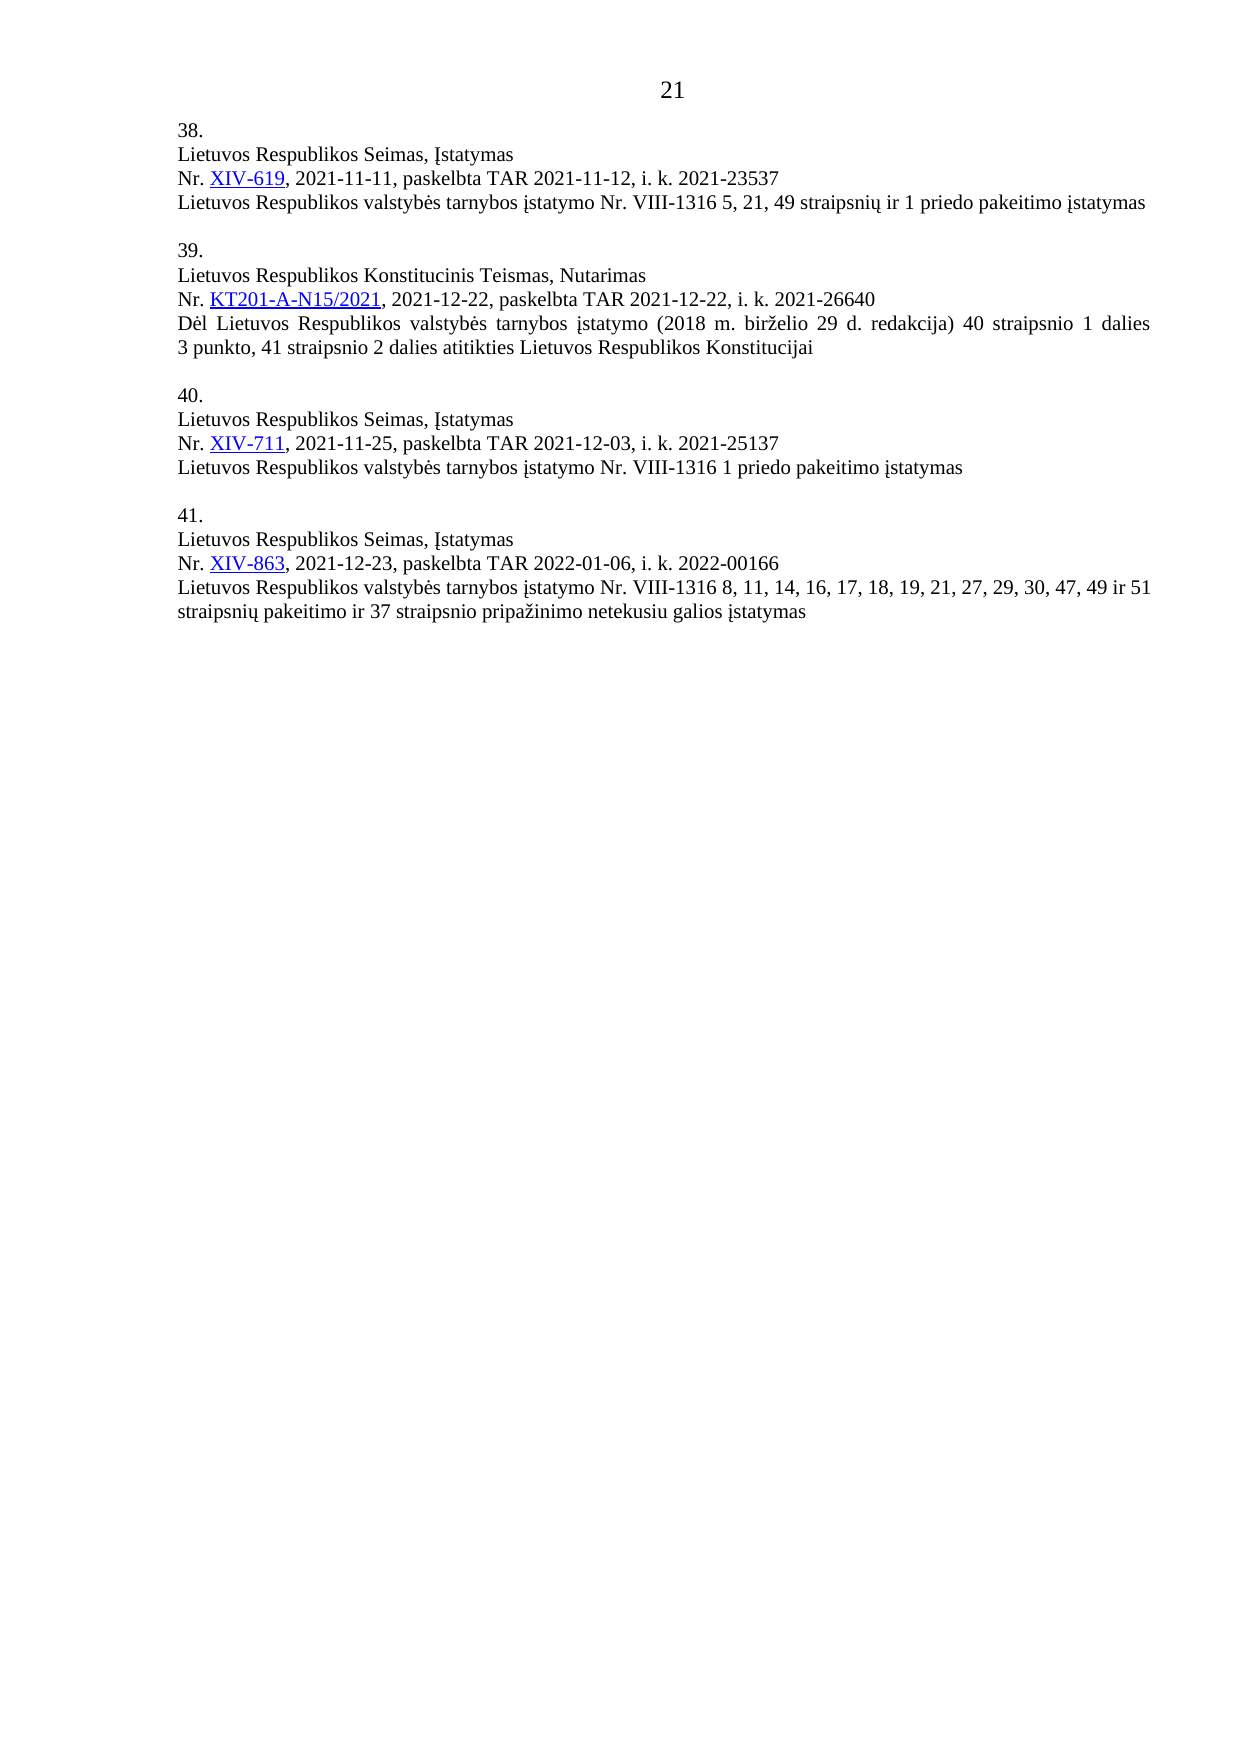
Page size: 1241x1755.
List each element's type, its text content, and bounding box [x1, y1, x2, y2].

text Lietuvos Respublikos valstybės tarnybos įstatymo Nr. VIII-1316 8, 11, 14, 16, 17, 18, 19, 21, 27, 29, 30, 47, 49 ir 51 straipsnių pakeitimo ir 37 straipsnio pripažinimo netekusiu galios įstatymas [177, 575, 1152, 623]
text Lietuvos Respublikos valstybės tarnybos įstatymo Nr. VIII-1316 1 priedo pakeitimo įstatymas [177, 455, 1152, 479]
text Nr. XIV-619, 2021-11-11, paskelbta TAR 2021-11-12, i. k. 2021-23537 [177, 166, 1152, 190]
text Lietuvos Respublikos Seimas, Įstatymas [177, 142, 1152, 166]
text 40. [177, 383, 1152, 407]
text Nr. XIV-863, 2021-12-23, paskelbta TAR 2022-01-06, i. k. 2022-00166 [177, 551, 1152, 575]
text Lietuvos Respublikos Seimas, Įstatymas [177, 527, 1152, 551]
text Nr. XIV-711, 2021-11-25, paskelbta TAR 2021-12-03, i. k. 2021-25137 [177, 431, 1152, 455]
text Lietuvos Respublikos Seimas, Įstatymas [177, 407, 1152, 431]
text Dėl Lietuvos Respublikos valstybės tarnybos įstatymo (2018 m. birželio 29 d. redakcija) 40 straipsnio 1 dalies 3 punkto, 41 straipsnio 2 dalies atitikties Lietuvos Respublikos Konstitucijai [177, 311, 1152, 359]
text 38. [177, 118, 1152, 142]
text 39. [177, 238, 1152, 262]
text 41. [177, 503, 1152, 527]
text Lietuvos Respublikos valstybės tarnybos įstatymo Nr. VIII-1316 5, 21, 49 straipsnių ir 1 priedo pakeitimo įstatymas [177, 190, 1152, 214]
text Nr. KT201-A-N15/2021, 2021-12-22, paskelbta TAR 2021-12-22, i. k. 2021-26640 [177, 287, 1152, 311]
text Lietuvos Respublikos Konstitucinis Teismas, Nutarimas [177, 262, 1152, 287]
